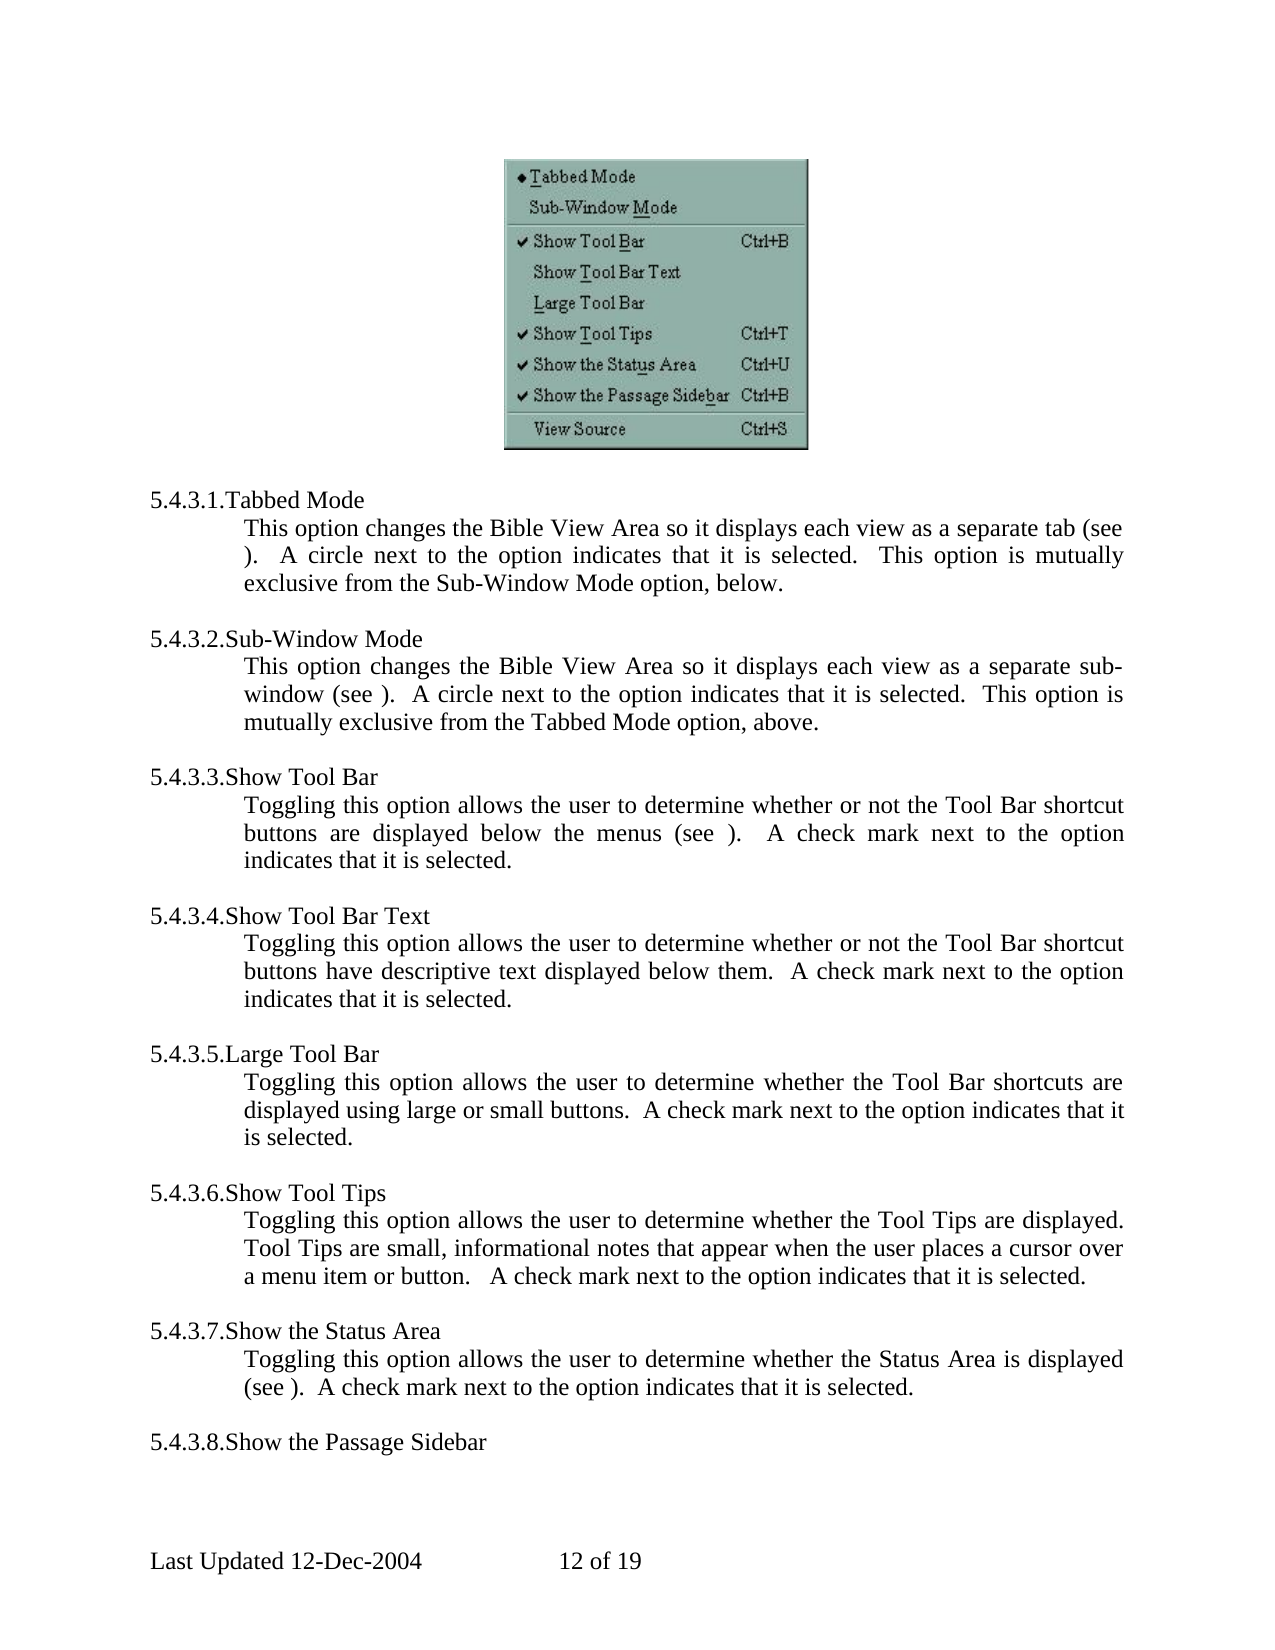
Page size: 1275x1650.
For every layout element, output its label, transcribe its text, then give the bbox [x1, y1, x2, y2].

list Large Tool Bar [150, 1040, 1125, 1068]
text Toggling this option allows the user to determine whether or not the Tool Bar shortcut buttons have descriptive text displayed below them. A check mark next to the option indicates that it is selected. [244, 929, 1125, 1013]
list Show Tool Bar [150, 763, 1125, 791]
text Toggling this option allows the user to determine whether the Tool Bar shortcuts are displayed using large or small buttons. A check mark next to the option indicates that it is selected. [244, 1068, 1125, 1151]
text Toggling this option allows the user to determine whether or not the Tool Bar shortcut buttons are displayed below the menus (see ). A check mark next to the option indicates that it is selected. [244, 791, 1125, 874]
list Tabbed Mode [150, 486, 1125, 514]
text This option changes the Bible View Area so it displays each view as a separate sub-window (see ). A circle next to the option indicates that it is selected. This option is mutually exclusive from the Tabbed Mode option, above. [244, 652, 1125, 736]
list Sub-Window Mode [150, 625, 1125, 652]
list Show the Status Area [150, 1317, 1125, 1345]
text Toggling this option allows the user to determine whether the Status Area is displayed (see ). A check mark next to the option indicates that it is selected. [244, 1345, 1125, 1401]
text Toggling this option allows the user to determine whether the Tool Tips are displayed. Tool Tips are small, informational notes that appear when the user places a cursor over a menu item or button. A check mark next to the option indicates that it is selected. [244, 1207, 1125, 1290]
text This option changes the Bible View Area so it displays each view as a separate tab (see ). A circle next to the option indicates that it is selected. This option is mutually exclusive from the Sub-Window Mode option, below. [244, 514, 1125, 597]
list Show the Passage Sidebar [150, 1428, 1125, 1456]
picture [504, 159, 809, 450]
list Show Tool Bar Text [150, 902, 1125, 929]
list Show Tool Tips [150, 1179, 1125, 1207]
